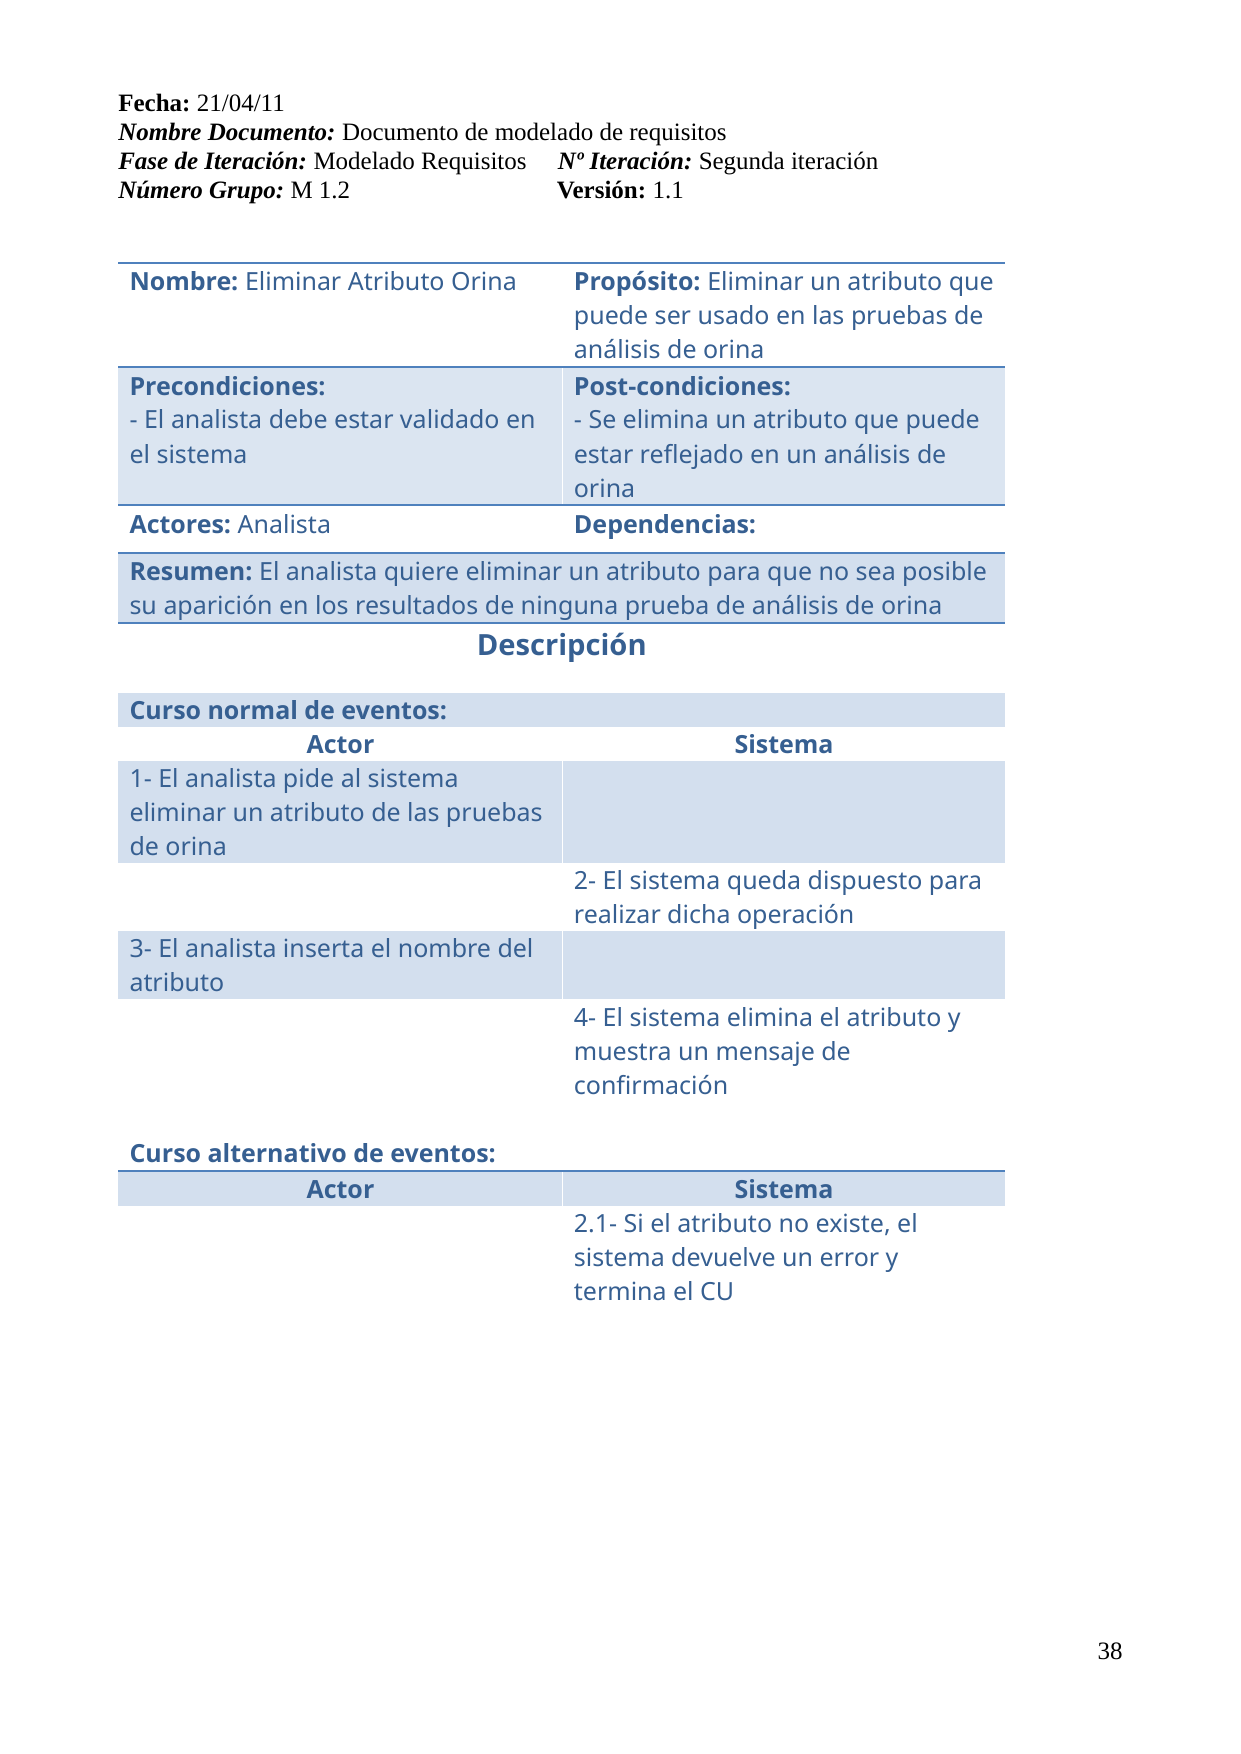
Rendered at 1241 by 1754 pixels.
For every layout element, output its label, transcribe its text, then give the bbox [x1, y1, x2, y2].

table_cell 2- El sistema queda dispuesto para realizar dicha operación [563, 863, 1005, 931]
table_cell Sistema [563, 727, 1005, 761]
table_cell 4- El sistema elimina el atributo y muestra un mensaje de confirmación [563, 999, 1005, 1101]
table_cell 1- El analista pide al sistema eliminar un atributo de las pruebas de orina [118, 761, 562, 863]
table_header Curso normal de eventos: [118, 693, 1005, 727]
table_cell Curso alternativo de eventos: [118, 1101, 1005, 1169]
table_cell [563, 761, 1005, 863]
table_header Nombre: Eliminar Atributo Orina [118, 264, 562, 366]
table_cell Sistema [563, 1172, 1005, 1206]
table_cell Actor [118, 1172, 562, 1206]
table_cell Actor [118, 727, 562, 761]
table_cell Descripción [118, 624, 1005, 664]
table_cell [118, 999, 562, 1101]
table_cell Resumen: El analista quiere eliminar un atributo para que no sea posible su aparición en los resultados de ninguna prueba de análisis de orina [118, 554, 1005, 622]
table_cell 2.1- Si el atributo no existe, el sistema devuelve un error y termina el CU [563, 1206, 1005, 1342]
table_cell Post-condiciones: - Se elimina un atributo que puede estar reflejado en un análisis de orina [563, 368, 1005, 504]
table_cell [563, 931, 1005, 999]
table_cell 3- El analista inserta el nombre del atributo [118, 931, 562, 999]
table_cell Dependencias: [563, 506, 1005, 552]
table_cell [118, 1206, 562, 1342]
table_cell Actores: Analista [118, 506, 562, 552]
table_cell [118, 863, 562, 931]
table_header Propósito: Eliminar un atributo que puede ser usado en las pruebas de análisis de orina [563, 264, 1005, 366]
table_cell Precondiciones: - El analista debe estar validado en el sistema [118, 368, 562, 504]
